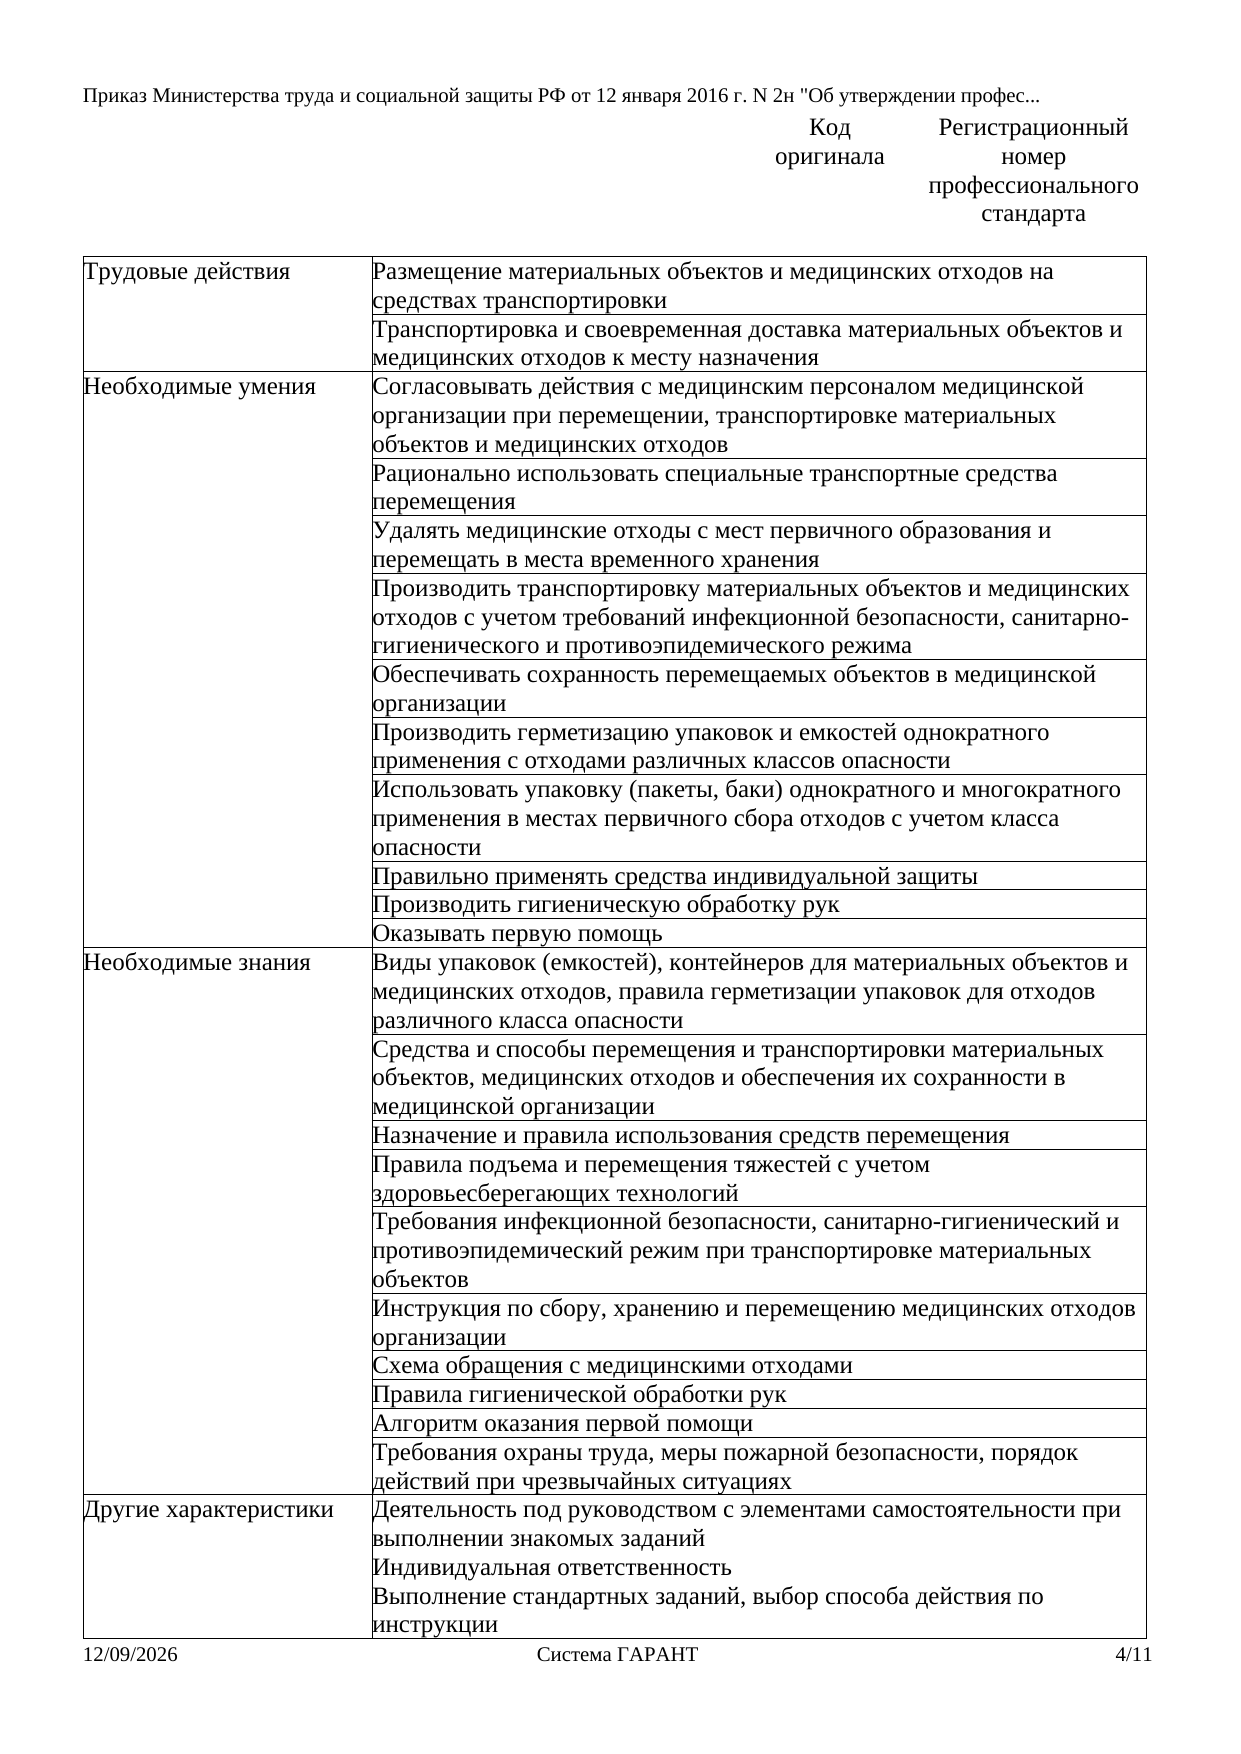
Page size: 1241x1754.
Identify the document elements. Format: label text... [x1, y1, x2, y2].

table_cell Виды упаковок (емкостей), контейнеров для материальных объектов и медицинских отходов, правила герметизации упаковок для отходов различного класса опасности [373, 948, 1146, 1034]
table_cell [360, 112, 537, 227]
table_cell Инструкция по сбору, хранению и перемещению медицинских отходов организации [373, 1294, 1146, 1350]
table_cell Назначение и правила использования средств перемещения [373, 1121, 1146, 1149]
table_cell Алгоритм оказания первой помощи [373, 1409, 1146, 1437]
table_cell Другие характеристики [84, 1495, 372, 1638]
table_cell Оказывать первую помощь [373, 919, 1146, 947]
table_cell Правила гигиенической обработки рук [373, 1380, 1146, 1408]
table_cell Необходимые умения [84, 372, 372, 947]
table_cell Удалять медицинские отходы с мест первичного образования и перемещать в места временного хранения [373, 516, 1146, 573]
table_cell [83, 112, 360, 227]
table_cell Схема обращения с медицинскими отходами [373, 1351, 1146, 1379]
table_cell Требования охраны труда, меры пожарной безопасности, порядок действий при чрезвычайных ситуациях [373, 1438, 1146, 1494]
table_cell Средства и способы перемещения и транспортировки материальных объектов, медицинских отходов и обеспечения их сохранности в медицинской организации [373, 1035, 1146, 1120]
table_cell [84, 314, 372, 371]
table_cell Использовать упаковку (пакеты, баки) однократного и многократного применения в местах первичного сбора отходов с учетом класса опасности [373, 775, 1146, 861]
table_cell Рационально использовать специальные транспортные средства перемещения [373, 459, 1146, 515]
table_cell Код оригинала [756, 112, 904, 227]
table_cell [597, 112, 756, 227]
table_cell Необходимые знания [84, 948, 372, 1494]
table_cell Согласовывать действия с медицинским персоналом медицинской организации при перемещении, транспортировке материальных объектов и медицинских отходов [373, 372, 1146, 458]
table_cell Регистрационный номер профессионального стандарта [904, 112, 1163, 227]
table_cell Правила подъема и перемещения тяжестей с учетом здоровьесберегающих технологий [373, 1150, 1146, 1206]
table_cell Правильно применять средства индивидуальной защиты [373, 862, 1146, 889]
table_header Размещение материальных объектов и медицинских отходов на средствах транспортировки [373, 257, 1146, 314]
table_cell Деятельность под руководством с элементами самостоятельности при выполнении знакомых заданий Индивидуальная ответственность Выполнение стандартных заданий, выбор способа действия по инструкции [373, 1495, 1146, 1638]
table_cell Требования инфекционной безопасности, санитарно-гигиенический и противоэпидемический режим при транспортировке материальных объектов [373, 1207, 1146, 1293]
table_cell Обеспечивать сохранность перемещаемых объектов в медицинской организации [373, 660, 1146, 717]
table_cell Производить герметизацию упаковок и емкостей однократного применения с отходами различных классов опасности [373, 718, 1146, 774]
table_cell Производить гигиеническую обработку рук [373, 890, 1146, 918]
table_cell [538, 112, 597, 227]
table_cell Производить транспортировку материальных объектов и медицинских отходов с учетом требований инфекционной безопасности, санитарно-гигиенического и противоэпидемического режима [373, 574, 1146, 659]
table_header Трудовые действия [84, 257, 372, 314]
table_cell Транспортировка и своевременная доставка материальных объектов и медицинских отходов к месту назначения [373, 315, 1146, 371]
